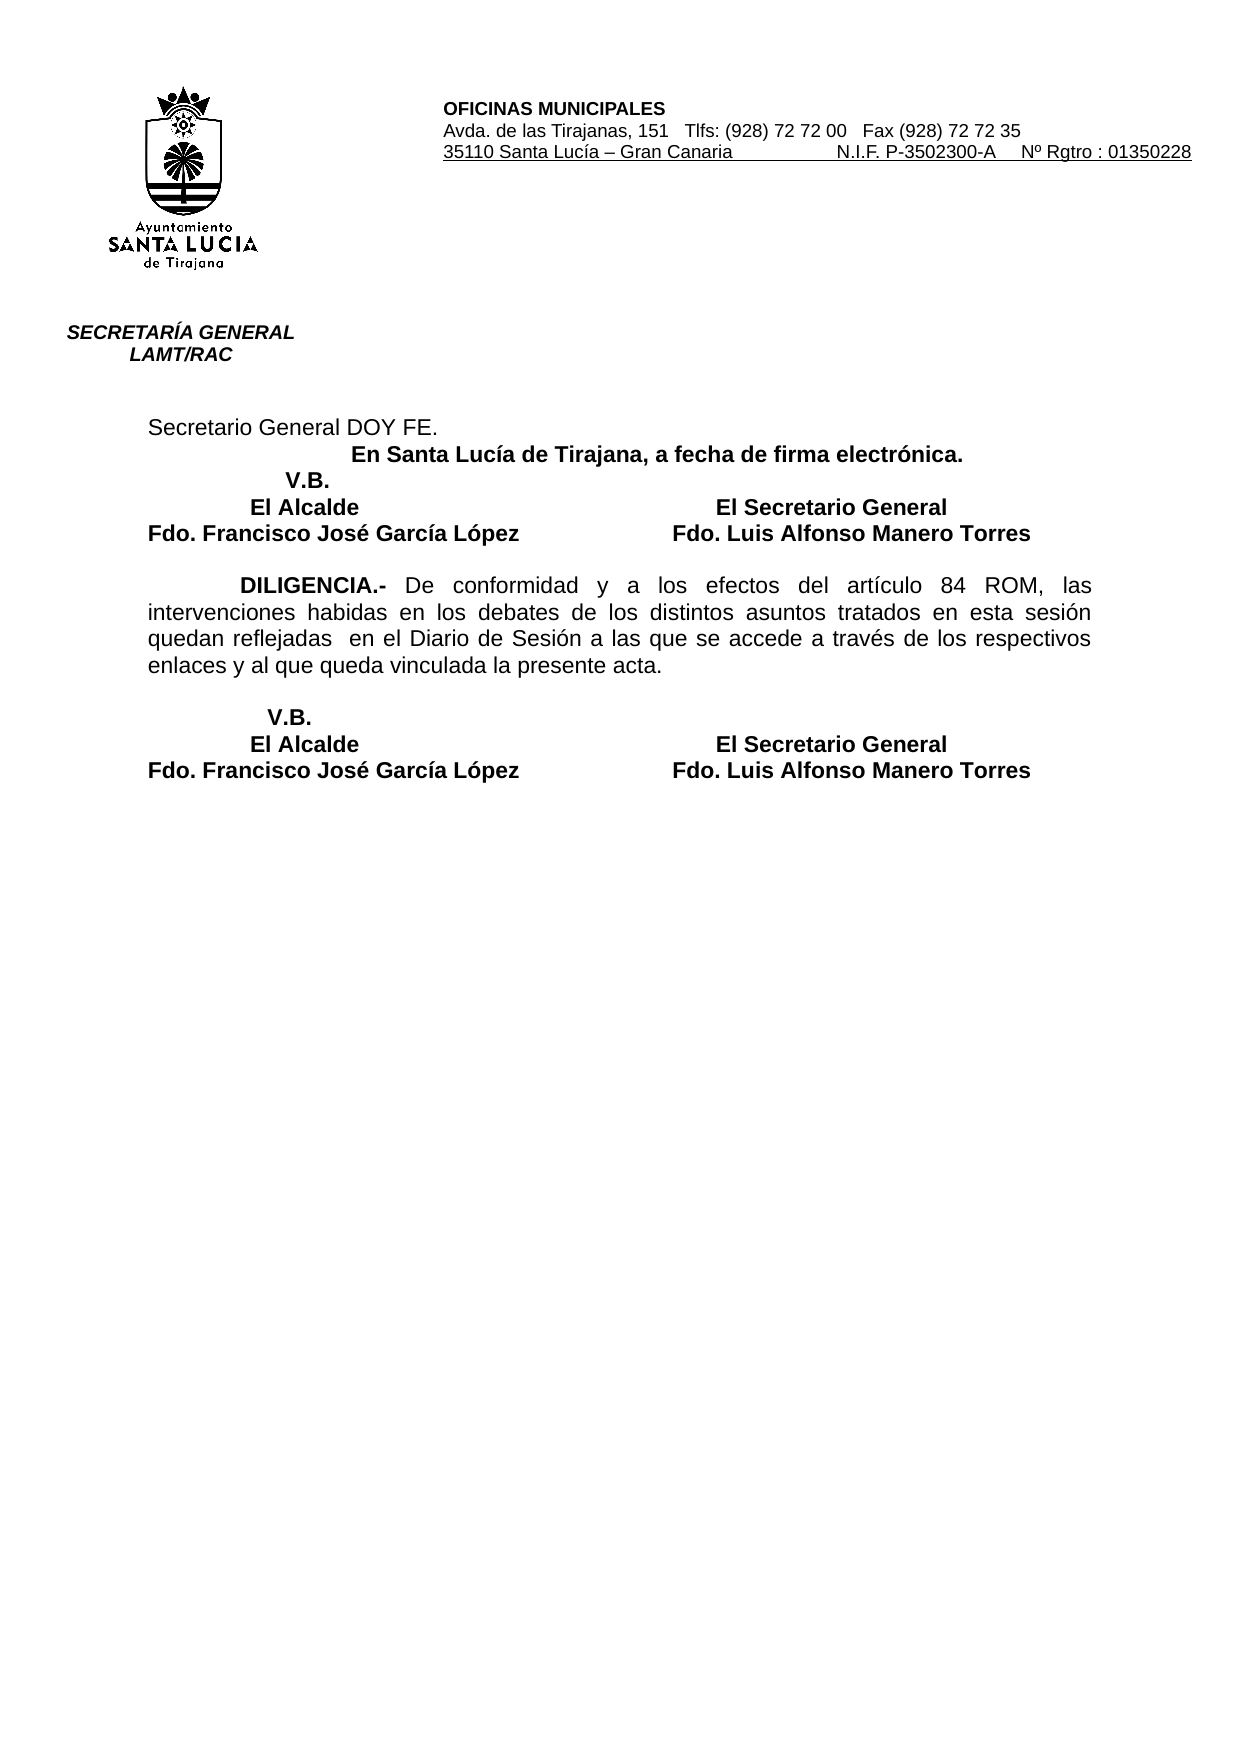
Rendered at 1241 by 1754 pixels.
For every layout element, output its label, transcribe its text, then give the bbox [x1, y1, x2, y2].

text V.B. [148, 704, 1092, 731]
text V.B. [148, 467, 1093, 493]
text Fdo. Francisco José García López Fdo. Luis Alfonso Manero Torres [148, 520, 1092, 546]
text El Alcalde El Secretario General [148, 731, 1092, 757]
text En Santa Lucía de Tirajana, a fecha de firma electrónica. [148, 441, 1093, 467]
picture [80, 56, 286, 296]
text DILIGENCIA.- De conformidad y a los efectos del artículo 84 ROM, las intervenciones habidas en los debates de los distintos asuntos tratados en esta sesión quedan reflejadas en el Diario de Sesión a las que se accede a través de los respectivos enlaces y al que queda vinculada la presente acta. [148, 572, 1093, 678]
text El Alcalde El Secretario General [148, 493, 1092, 520]
text Secretario General DOY FE. [148, 414, 1093, 441]
text Fdo. Francisco José García López Fdo. Luis Alfonso Manero Torres [148, 757, 1092, 783]
